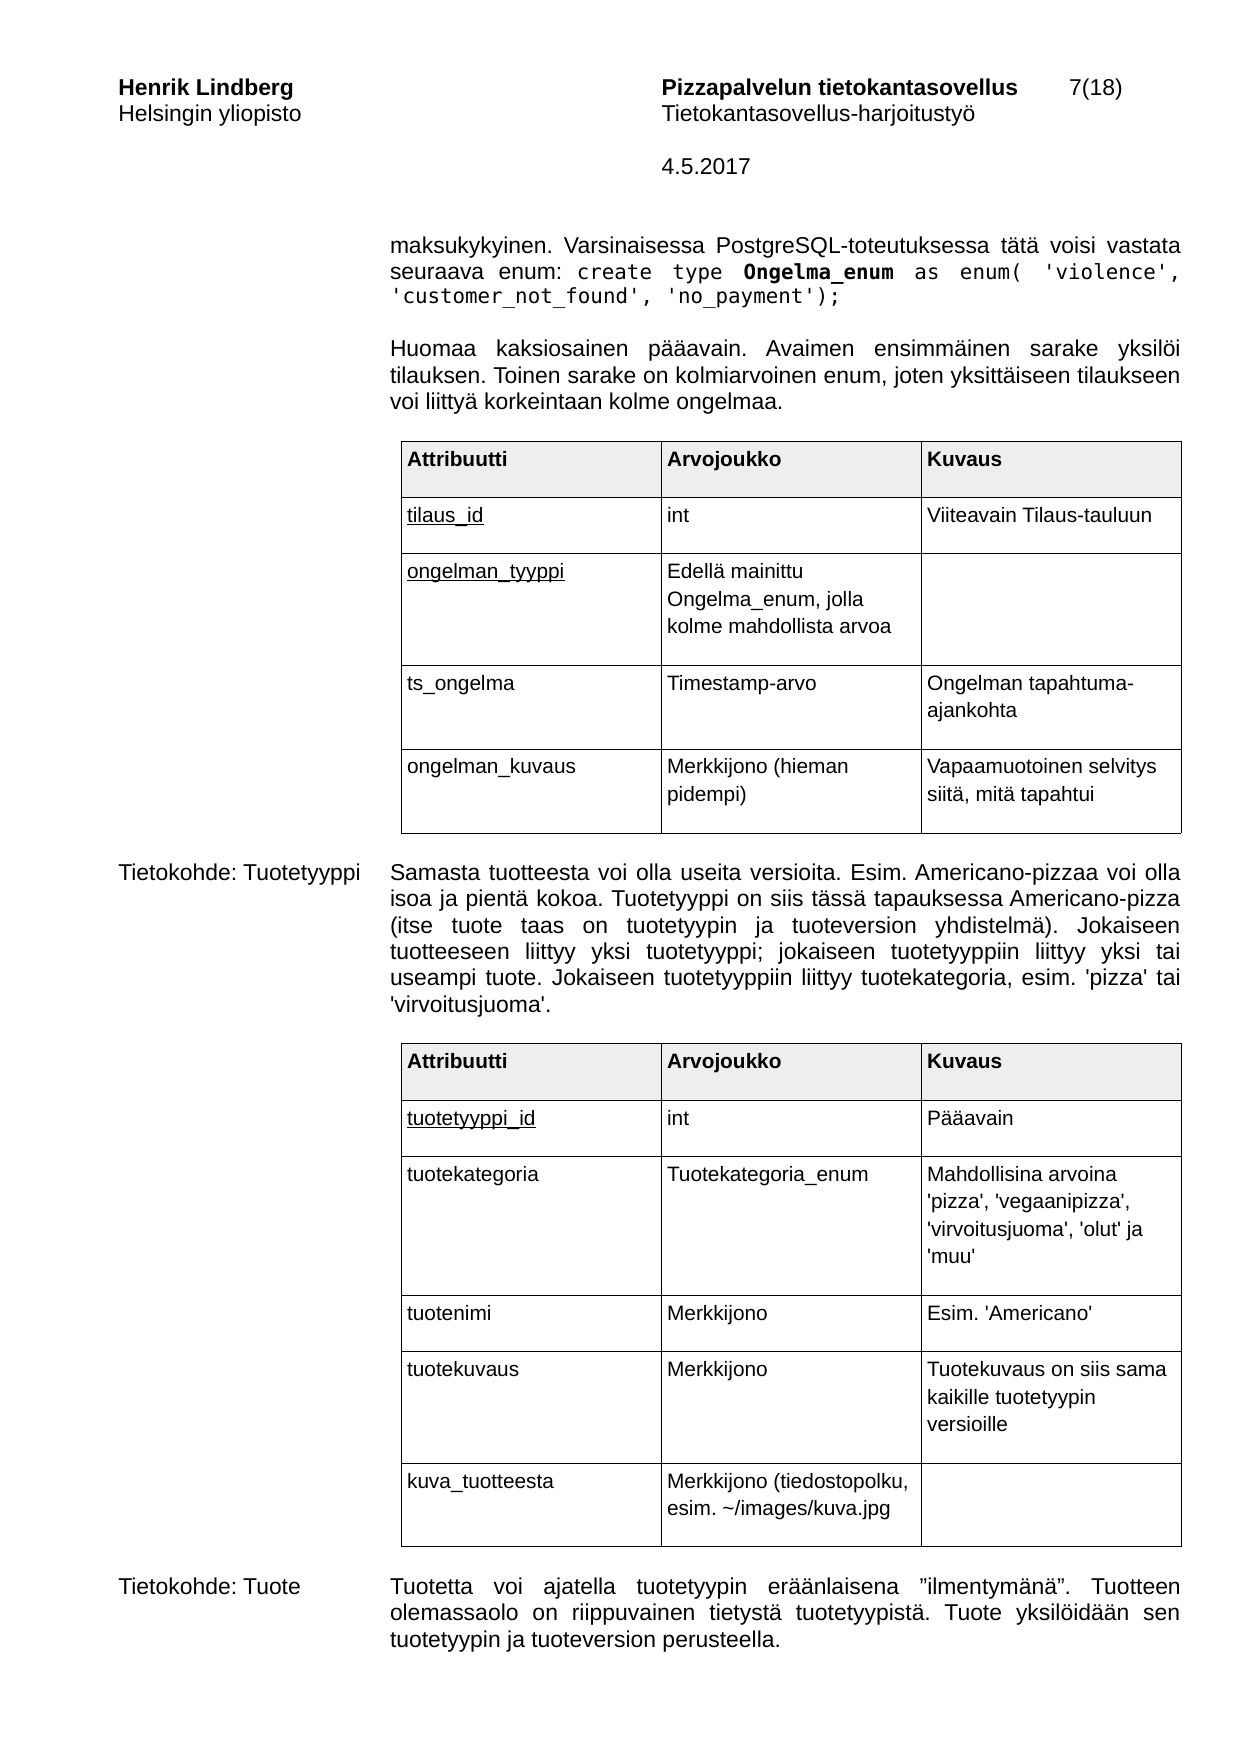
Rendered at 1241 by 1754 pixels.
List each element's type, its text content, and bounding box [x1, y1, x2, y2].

text Huomaa kaksiosainen pääavain. Avaimen ensimmäinen sarake yksilöi tilauksen. Toinen sarake on kolmiarvoinen enum, joten yksittäiseen tilaukseen voi liittyä korkeintaan kolme ongelmaa. [118, 335, 1181, 414]
text Tietokohde: Tuotetyyppi Samasta tuotteesta voi olla useita versioita. Esim. Americano-pizzaa voi olla isoa ja pientä kokoa. Tuotetyyppi on siis tässä tapauksessa Americano-pizza (itse tuote taas on tuotetyypin ja tuoteversion yhdistelmä). Jokaiseen tuotteeseen liittyy yksi tuotetyyppi; jokaiseen tuotetyyppiin liittyy yksi tai useampi tuote. Jokaiseen tuotetyyppiin liittyy tuotekategoria, esim. 'pizza' tai 'virvoitusjuoma'. [118, 859, 1181, 1017]
table_cell int [662, 498, 921, 553]
table_cell tilaus_id [402, 498, 661, 553]
table_cell ongelman_kuvaus [402, 750, 661, 832]
table_cell Ongelman tapahtuma-ajankohta [922, 666, 1181, 748]
table_cell kuva_tuotteesta [402, 1464, 661, 1546]
table_cell Merkkijono (tiedostopolku, esim. ~/images/kuva.jpg [662, 1464, 921, 1546]
table_cell Edellä mainittu Ongelma_enum, jolla kolme mahdollista arvoa [662, 554, 921, 665]
table_cell Viiteavain Tilaus-tauluun [922, 498, 1181, 553]
table_cell tuotekuvaus [402, 1352, 661, 1463]
table_cell Timestamp-arvo [662, 666, 921, 748]
table_header Kuvaus [922, 1044, 1181, 1100]
table_cell Pääavain [922, 1101, 1181, 1156]
table_cell Esim. 'Americano' [922, 1296, 1181, 1351]
table_cell ts_ongelma [402, 666, 661, 748]
table_header Attribuutti [402, 442, 661, 497]
table_cell int [662, 1101, 921, 1156]
table_header Arvojoukko [662, 1044, 921, 1100]
table_header Arvojoukko [662, 442, 921, 497]
table_cell [922, 1464, 1181, 1546]
table_header Attribuutti [402, 1044, 661, 1100]
table_cell Vapaamuotoinen selvitys siitä, mitä tapahtui [922, 750, 1181, 832]
text Tietokohde: Tuote Tuotetta voi ajatella tuotetyypin eräänlaisena ”ilmentymänä”. Tuotteen olemassaolo on riippuvainen tietystä tuotetyypistä. Tuote yksilöidään sen tuotetyypin ja tuoteversion perusteella. [118, 1573, 1181, 1652]
table_cell Merkkijono (hieman pidempi) [662, 750, 921, 832]
table_cell tuotetyyppi_id [402, 1101, 661, 1156]
table_cell Merkkijono [662, 1296, 921, 1351]
table_cell Mahdollisina arvoina 'pizza', 'vegaanipizza', 'virvoitusjuoma', 'olut' ja 'muu' [922, 1157, 1181, 1295]
table_header Kuvaus [922, 442, 1181, 497]
table_cell tuotenimi [402, 1296, 661, 1351]
table_cell Tuotekuvaus on siis sama kaikille tuotetyypin versioille [922, 1352, 1181, 1463]
table_cell tuotekategoria [402, 1157, 661, 1295]
table_cell ongelman_tyyppi [402, 554, 661, 665]
table_cell Tuotekategoria_enum [662, 1157, 921, 1295]
table_cell [922, 554, 1181, 665]
table_cell Merkkijono [662, 1352, 921, 1463]
text maksukykyinen. Varsinaisessa PostgreSQL-toteutuksessa tätä voisi vastata seuraava enum: create type Ongelma_enum as enum( 'violence', 'customer_not_found', 'no_payment'); [118, 232, 1181, 309]
